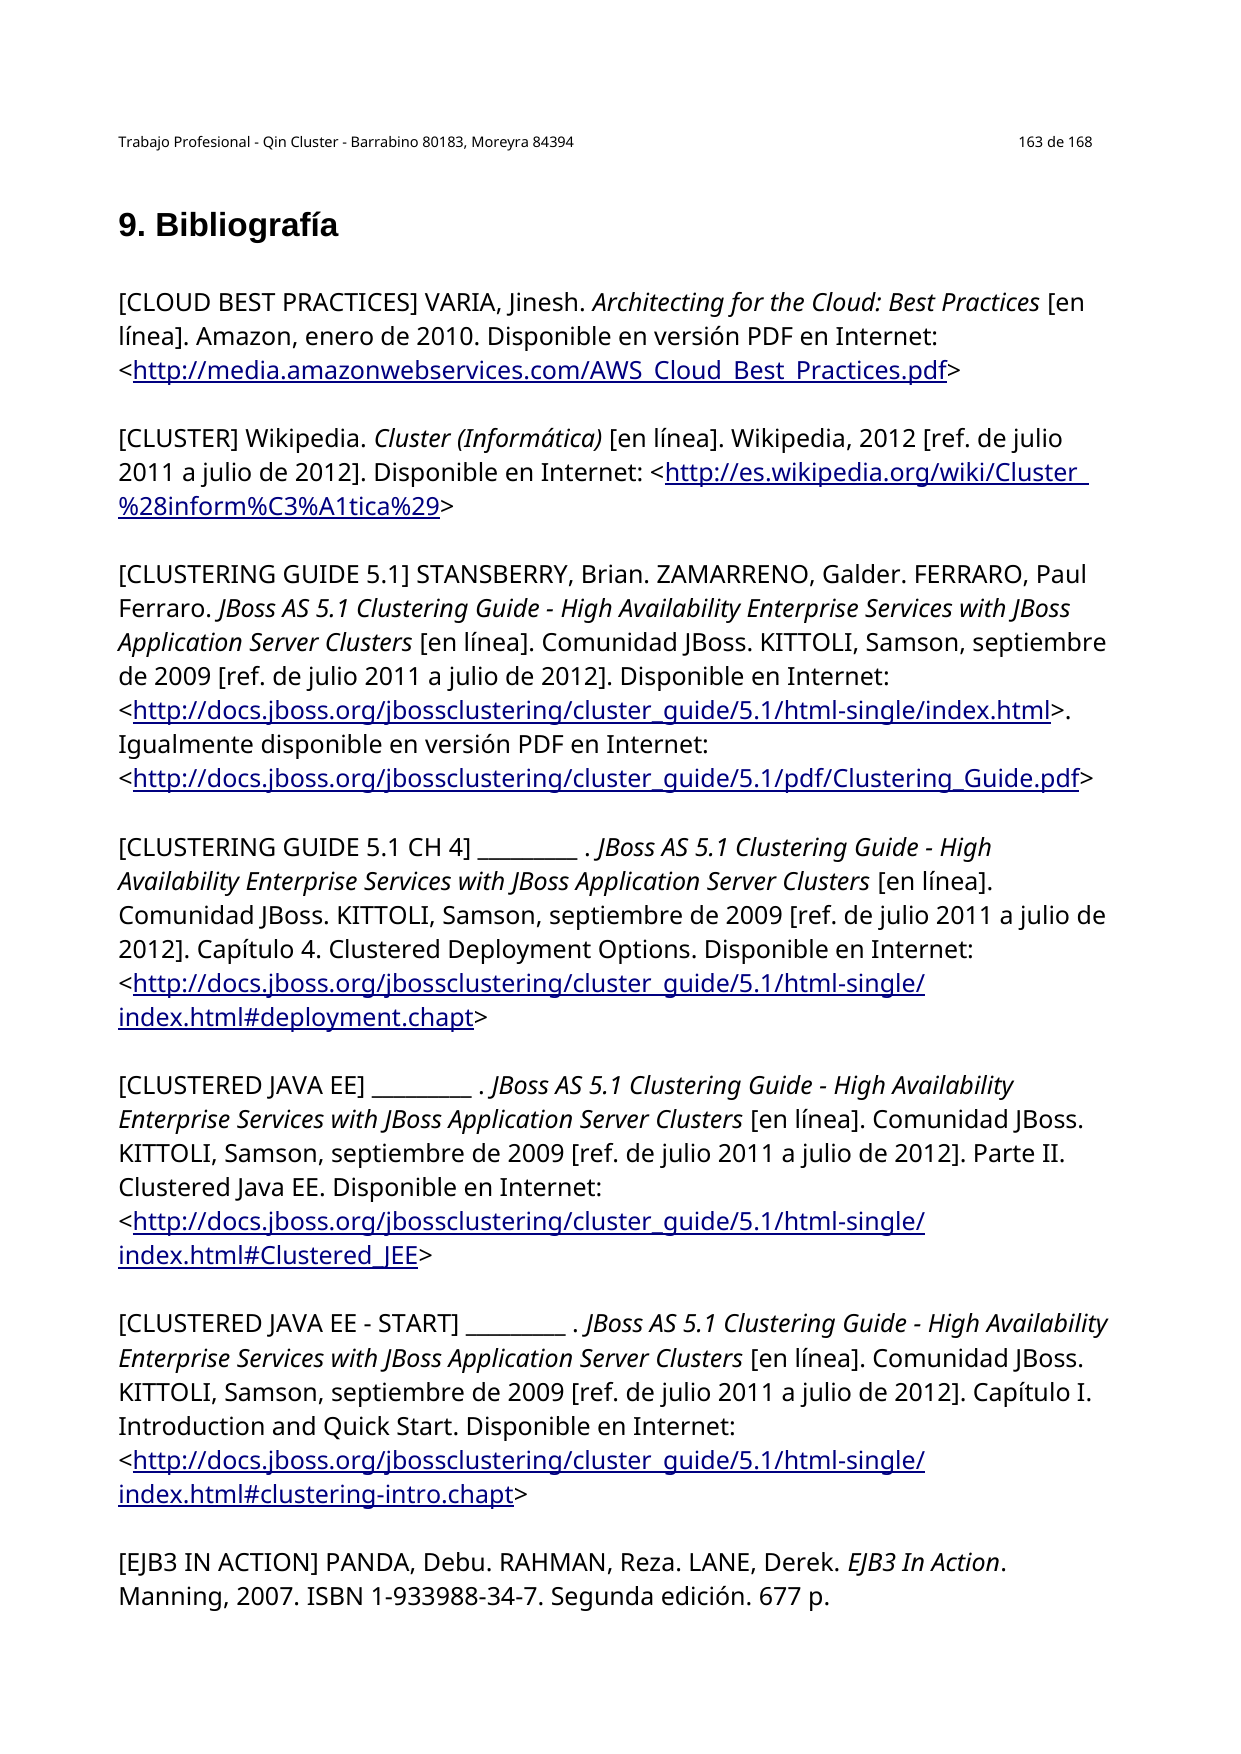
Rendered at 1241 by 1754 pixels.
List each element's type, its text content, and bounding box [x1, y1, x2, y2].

text [EJB3 IN ACTION] PANDA, Debu. RAHMAN, Reza. LANE, Derek. EJB3 In Action. Manning, 2007. ISBN 1-933988-34-7. Segunda edición. 677 p. [118, 1544, 1122, 1613]
text [CLUSTERED JAVA EE - START] _________ . JBoss AS 5.1 Clustering Guide - High Availability Enterprise Services with JBoss Application Server Clusters [en línea]. Comunidad JBoss. KITTOLI, Samson, septiembre de 2009 [ref. de julio 2011 a julio de 2012]. Capítulo I. Introduction and Quick Start. Disponible en Internet: <http://docs.jboss.org/jbossclustering/cluster_guide/5.1/html-single/index.html#clustering-intro.chapt> [118, 1306, 1122, 1511]
text [CLOUD BEST PRACTICES] VARIA, Jinesh. Architecting for the Cloud: Best Practices [en línea]. Amazon, enero de 2010. Disponible en versión PDF en Internet: <http://media.amazonwebservices.com/AWS_Cloud_Best_Practices.pdf> [118, 284, 1122, 386]
text [CLUSTERING GUIDE 5.1] STANSBERRY, Brian. ZAMARRENO, Galder. FERRARO, Paul Ferraro. JBoss AS 5.1 Clustering Guide - High Availability Enterprise Services with JBoss Application Server Clusters [en línea]. Comunidad JBoss. KITTOLI, Samson, septiembre de 2009 [ref. de julio 2011 a julio de 2012]. Disponible en Internet: <http://docs.jboss.org/jbossclustering/cluster_guide/5.1/html-single/index.html>. Igualmente disponible en versión PDF en Internet: <http://docs.jboss.org/jbossclustering/cluster_guide/5.1/pdf/Clustering_Guide.pdf> [118, 557, 1122, 795]
text [CLUSTERED JAVA EE] _________ . JBoss AS 5.1 Clustering Guide - High Availability Enterprise Services with JBoss Application Server Clusters [en línea]. Comunidad JBoss. KITTOLI, Samson, septiembre de 2009 [ref. de julio 2011 a julio de 2012]. Parte II. Clustered Java EE. Disponible en Internet: <http://docs.jboss.org/jbossclustering/cluster_guide/5.1/html-single/index.html#Clustered_JEE> [118, 1068, 1122, 1272]
subtitle 9. Bibliografía [118, 207, 1122, 244]
text [CLUSTERING GUIDE 5.1 CH 4] _________ . JBoss AS 5.1 Clustering Guide - High Availability Enterprise Services with JBoss Application Server Clusters [en línea]. Comunidad JBoss. KITTOLI, Samson, septiembre de 2009 [ref. de julio 2011 a julio de 2012]. Capítulo 4. Clustered Deployment Options. Disponible en Internet: <http://docs.jboss.org/jbossclustering/cluster_guide/5.1/html-single/index.html#deployment.chapt> [118, 829, 1122, 1034]
text [CLUSTER] Wikipedia. Cluster (Informática) [en línea]. Wikipedia, 2012 [ref. de julio 2011 a julio de 2012]. Disponible en Internet: <http://es.wikipedia.org/wiki/Cluster_%28inform%C3%A1tica%29> [118, 421, 1122, 523]
